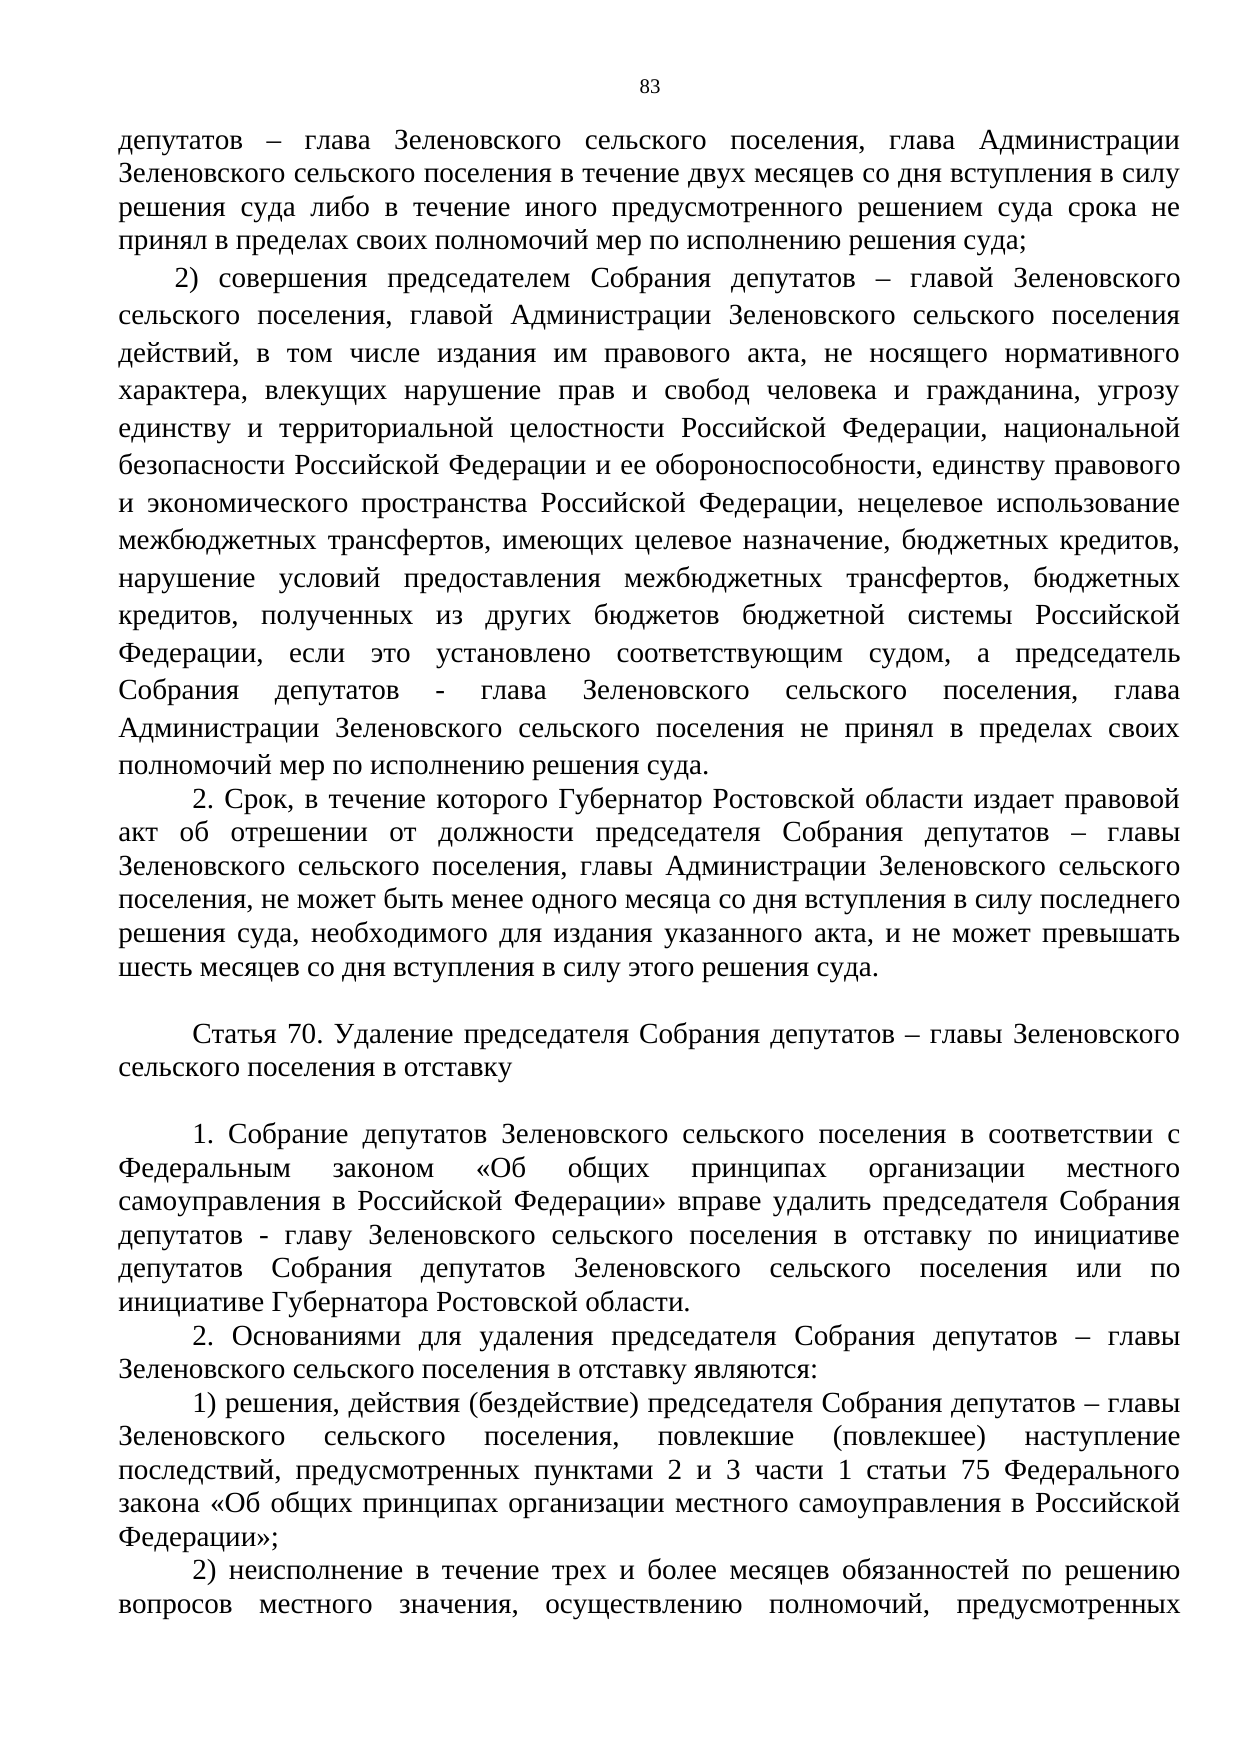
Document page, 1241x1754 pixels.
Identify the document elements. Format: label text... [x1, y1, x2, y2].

text 2. Срок, в течение которого Губернатор Ростовской области издает правовой акт об отрешении от должности председателя Собрания депутатов – главы Зеленовского сельского поселения, главы Администрации Зеленовского сельского поселения, не может быть менее одного месяца со дня вступления в силу последнего решения суда, необходимого для издания указанного акта, и не может превышать шесть месяцев со дня вступления в силу этого решения суда. [118, 781, 1181, 982]
text Статья 70. Удаление председателя Собрания депутатов – главы Зеленовского сельского поселения в отставку [118, 1016, 1181, 1083]
text 2. Основаниями для удаления председателя Собрания депутатов – главы Зеленовского сельского поселения в отставку являются: [118, 1318, 1181, 1385]
text депутатов – глава Зеленовского сельского поселения, глава Администрации Зеленовского сельского поселения в течение двух месяцев со дня вступления в силу решения суда либо в течение иного предусмотренного решением суда срока не принял в пределах своих полномочий мер по исполнению решения суда; [118, 122, 1181, 256]
text 2) совершения председателем Собрания депутатов – главой Зеленовского сельского поселения, главой Администрации Зеленовского сельского поселения действий, в том числе издания им правового акта, не носящего нормативного характера, влекущих нарушение прав и свобод человека и гражданина, угрозу единству и территориальной целостности Российской Федерации, национальной безопасности Российской Федерации и ее обороноспособности, единству правового и экономического пространства Российской Федерации, нецелевое использование межбюджетных трансфертов, имеющих целевое назначение, бюджетных кредитов, нарушение условий предоставления межбюджетных трансфертов, бюджетных кредитов, полученных из других бюджетов бюджетной системы Российской Федерации, если это установлено соответствующим судом, а председатель Собрания депутатов - глава Зеленовского сельского поселения, глава Администрации Зеленовского сельского поселения не принял в пределах своих полномочий мер по исполнению решения суда. [118, 256, 1181, 781]
text 1) решения, действия (бездействие) председателя Собрания депутатов – главы Зеленовского сельского поселения, повлекшие (повлекшее) наступление последствий, предусмотренных пунктами 2 и 3 части 1 статьи 75 Федерального закона «Об общих принципах организации местного самоуправления в Российской Федерации»; [118, 1385, 1181, 1552]
text 2) неисполнение в течение трех и более месяцев обязанностей по решению вопросов местного значения, осуществлению полномочий, предусмотренных [118, 1552, 1181, 1619]
text 1. Собрание депутатов Зеленовского сельского поселения в соответствии с Федеральным законом «Об общих принципах организации местного самоуправления в Российской Федерации» вправе удалить председателя Собрания депутатов - главу Зеленовского сельского поселения в отставку по инициативе депутатов Собрания депутатов Зеленовского сельского поселения или по инициативе Губернатора Ростовской области. [118, 1116, 1181, 1318]
